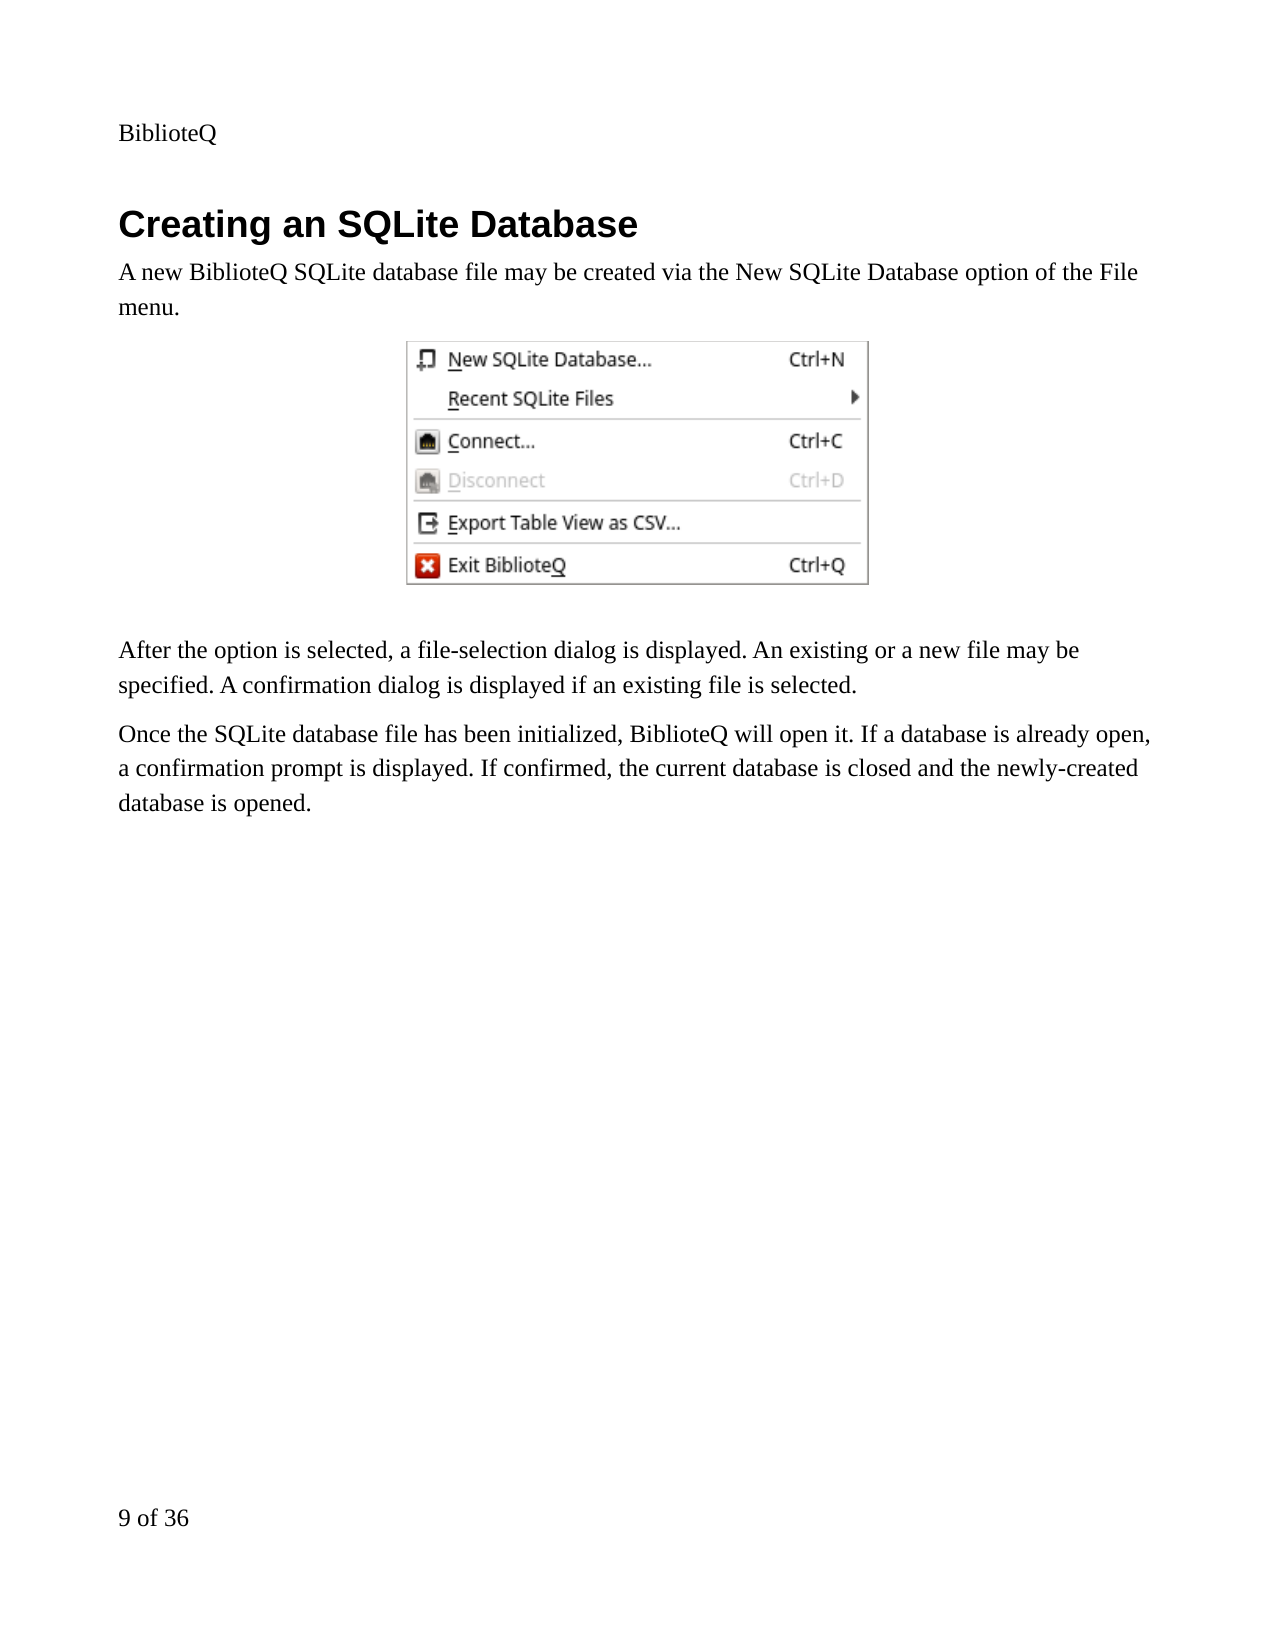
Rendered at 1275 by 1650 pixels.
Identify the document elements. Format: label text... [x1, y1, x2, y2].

text After the option is selected, a file-selection dialog is displayed. An existing or a new file may be specified. A confirmation dialog is displayed if an existing file is selected. [118, 635, 1157, 699]
text A new BiblioteQ SQLite database file may be created via the New SQLite Database option of the File menu. [118, 257, 1157, 321]
text Once the SQLite database file has been initialized, BiblioteQ will open it. If a database is already open, a confirmation prompt is displayed. If confirmed, the current database is closed and the newly-created database is opened. [118, 719, 1157, 817]
subtitle Creating an SQLite Database [118, 201, 1157, 245]
picture [406, 341, 869, 585]
